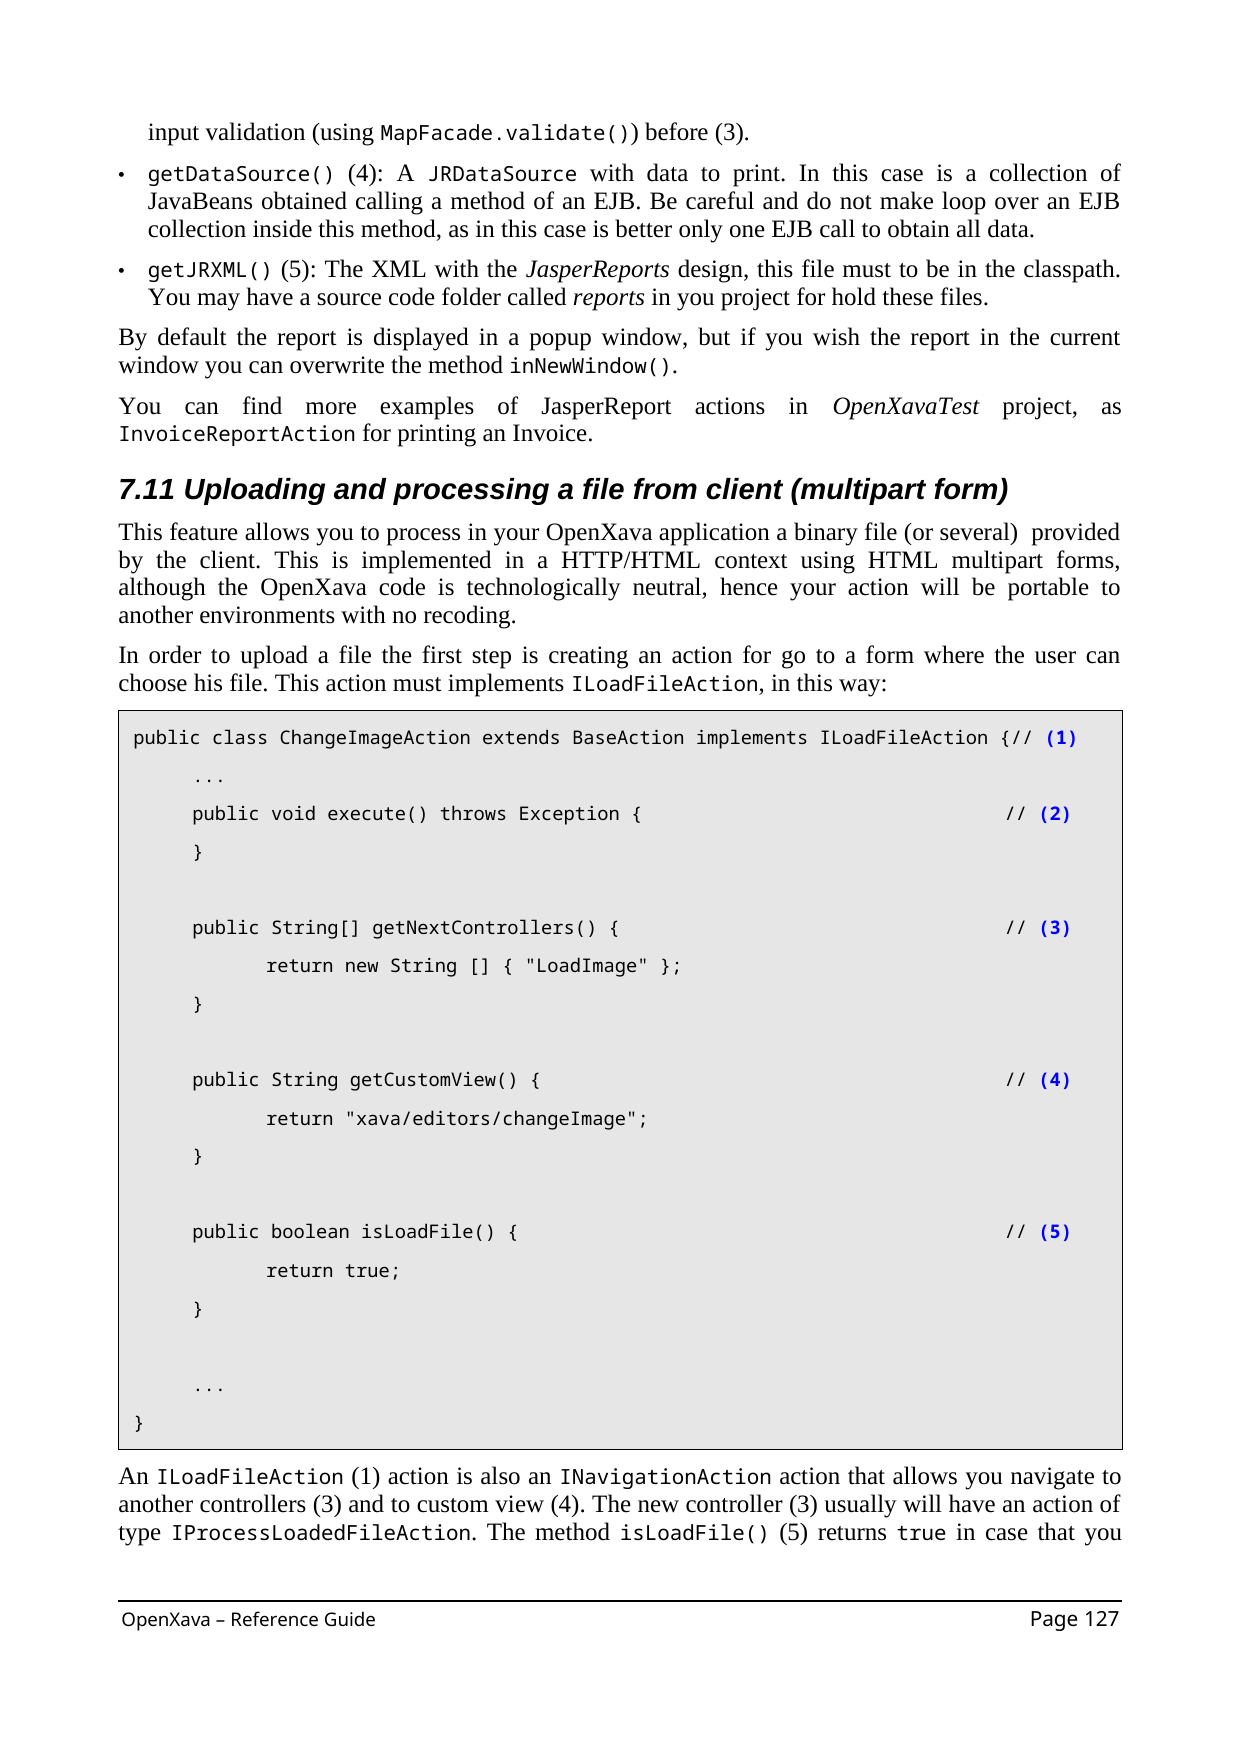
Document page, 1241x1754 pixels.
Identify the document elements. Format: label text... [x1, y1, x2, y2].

text ... [119, 1356, 1122, 1394]
text return new String [] { "LoadImage" }; [119, 938, 1122, 976]
text } [119, 1280, 1122, 1318]
subtitle Uploading and processing a file from client (multipart form) [118, 473, 1122, 506]
text An ILoadFileAction (1) action is also an INavigationAction action that allows you navigate to another controllers (3) and to custom view (4). The new controller (3) usually will have an action of type IProcessLoadedFileAction. The method isLoadFile() (5) returns true in case that you [118, 1462, 1122, 1546]
text } [119, 1394, 1122, 1449]
text return true; [119, 1242, 1122, 1280]
text By default the report is displayed in a popup window, but if you wish the report in the current window you can overwrite the method inNewWindow(). [118, 323, 1122, 379]
text public boolean isLoadFile() { // (5) [119, 1204, 1122, 1242]
list getJRXML() (5): The XML with the JasperReports design, this file must to be in the classpath. You may have a source code folder called reports in you project for hold these files. [118, 255, 1122, 311]
text return "xava/editors/changeImage"; [119, 1090, 1122, 1128]
text public String getCustomView() { // (4) [119, 1052, 1122, 1090]
text public class ChangeImageAction extends BaseAction implements ILoadFileAction {// (1) [119, 711, 1122, 748]
text In order to upload a file the first step is creating an action for go to a form where the user can choose his file. This action must implements ILoadFileAction, in this way: [118, 641, 1122, 697]
text } [119, 824, 1122, 862]
text ... [119, 748, 1122, 786]
text public void execute() throws Exception { // (2) [119, 786, 1122, 824]
list getDataSource() (4): A JRDataSource with data to print. In this case is a collection of JavaBeans obtained calling a method of an EJB. Be careful and do not make loop over an EJB collection inside this method, as in this case is better only one EJB call to obtain all data. [118, 159, 1122, 242]
text You can find more examples of JasperReport actions in OpenXavaTest project, as InvoiceReportAction for printing an Invoice. [118, 392, 1122, 448]
list input validation (using MapFacade.validate()) before (3). [118, 118, 1122, 146]
text This feature allows you to process in your OpenXava application a binary file (or several) provided by the client. This is implemented in a HTTP/HTML context using HTML multipart forms, although the OpenXava code is technologically neutral, hence your action will be portable to another environments with no recoding. [118, 518, 1122, 629]
text public String[] getNextControllers() { // (3) [119, 900, 1122, 938]
text } [119, 976, 1122, 1014]
text } [119, 1128, 1122, 1166]
